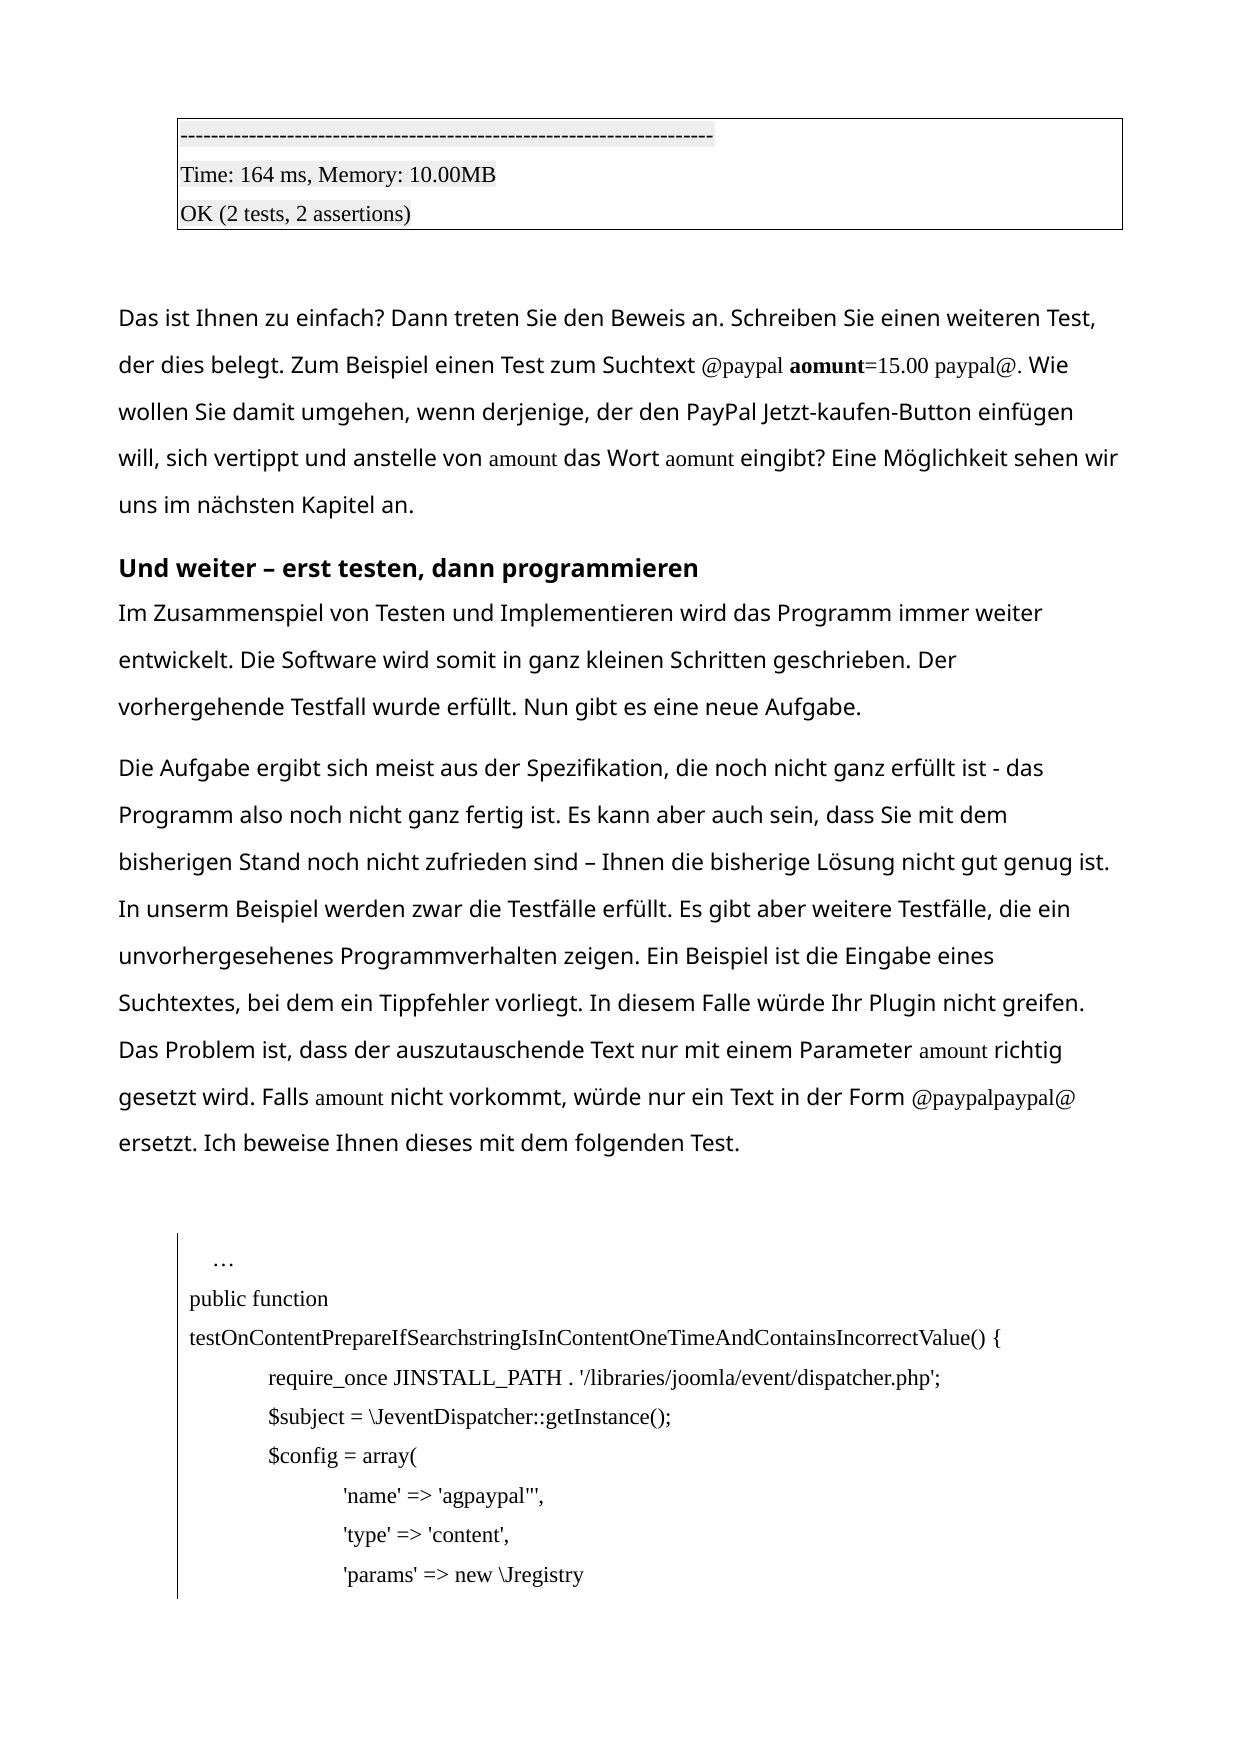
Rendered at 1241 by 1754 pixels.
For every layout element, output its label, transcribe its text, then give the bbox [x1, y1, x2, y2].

text … public function testOnContentPrepareIfSearchstringIsInContentOneTimeAndContainsIncorrectValue() { require_once JINSTALL_PATH . '/libraries/joomla/event/dispatcher.php'; $subject = \JeventDispatcher::getInstance(); $config = array( 'name' => 'agpaypal"', 'type' => 'content', 'params' => new \Jregistry [178, 1233, 1122, 1599]
text Im Zusammenspiel von Testen und Implementieren wird das Programm immer weiter entwickelt. Die Software wird somit in ganz kleinen Schritten geschrieben. Der vorhergehende Testfall wurde erfüllt. Nun gibt es eine neue Aufgabe. [118, 597, 1122, 722]
text ---------------------------------------------------------------------- Time: 164 ms, Memory: 10.00MB OK (2 tests, 2 assertions) [178, 119, 1122, 229]
subtitle Und weiter – erst testen, dann programmieren [118, 551, 1122, 585]
text Die Aufgabe ergibt sich meist aus der Spezifikation, die noch nicht ganz erfüllt ist - das Programm also noch nicht ganz fertig ist. Es kann aber auch sein, dass Sie mit dem bisherigen Stand noch nicht zufrieden sind – Ihnen die bisherige Lösung nicht gut genug ist. In unserm Beispiel werden zwar die Testfälle erfüllt. Es gibt aber weitere Testfälle, die ein unvorhergesehenes Programmverhalten zeigen. Ein Beispiel ist die Eingabe eines Suchtextes, bei dem ein Tippfehler vorliegt. In diesem Falle würde Ihr Plugin nicht greifen. Das Problem ist, dass der auszutauschende Text nur mit einem Parameter amount richtig gesetzt wird. Falls amount nicht vorkommt, würde nur ein Text in der Form @paypalpaypal@ ersetzt. Ich beweise Ihnen dieses mit dem folgenden Test. [118, 752, 1122, 1159]
text Das ist Ihnen zu einfach? Dann treten Sie den Beweis an. Schreiben Sie einen weiteren Test, der dies belegt. Zum Beispiel einen Test zum Suchtext @paypal aomunt=15.00 paypal@. Wie wollen Sie damit umgehen, wenn derjenige, der den PayPal Jetzt-kaufen-Button einfügen will, sich vertippt und anstelle von amount das Wort aomunt eingibt? Eine Möglichkeit sehen wir uns im nächsten Kapitel an. [118, 302, 1122, 520]
